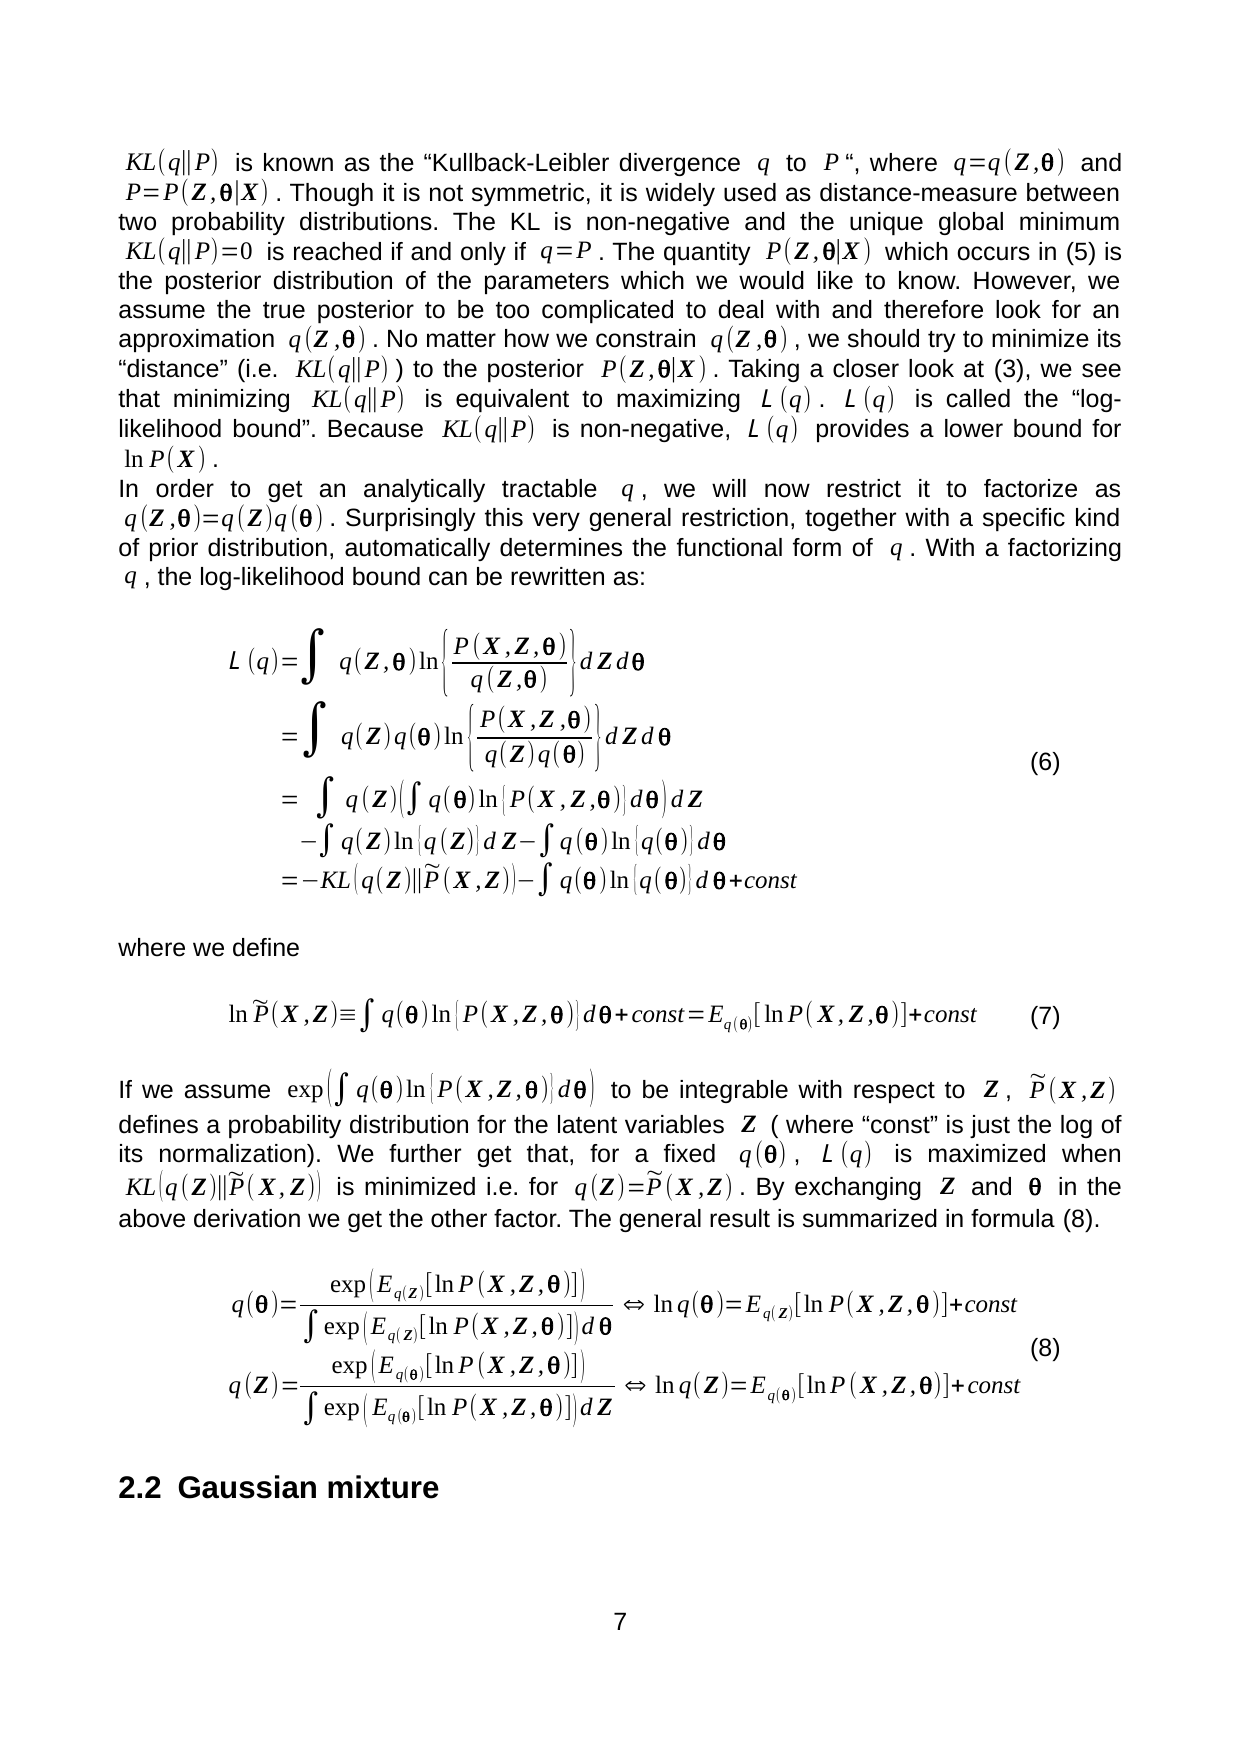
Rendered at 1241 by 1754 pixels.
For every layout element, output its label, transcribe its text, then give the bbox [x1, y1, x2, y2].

table_header [118, 1261, 217, 1434]
text If we assume to be integrable with respect to , defines a probability distribution for the latent variables ( where “const” is just the log of its normalization). We further get that, for a fixed , is maximized when is minimized i.e. for . By exchanging and in the above derivation we get the other factor. The general result is summarized in formula (8). [118, 1068, 1122, 1233]
table_header [118, 990, 217, 1039]
table_header (7) [1024, 990, 1123, 1039]
subtitle Gaussian mixture [118, 1469, 1122, 1505]
table_header (6) [1024, 619, 1123, 904]
table_header [217, 619, 1024, 904]
table_header [217, 1261, 1024, 1434]
table_header (8) [1024, 1261, 1123, 1434]
table_header [118, 619, 217, 904]
text where we define [118, 933, 1122, 962]
text is known as the “Kullback-Leibler divergence to “, where and . Though it is not symmetric, it is widely used as distance-measure between two probability distributions. The KL is non-negative and the unique global minimum is reached if and only if . The quantity which occurs in (5) is the posterior distribution of the parameters which we would like to know. However, we assume the true posterior to be too complicated to deal with and therefore look for an approximation . No matter how we constrain , we should try to minimize its “distance” (i.e. ) to the posterior . Taking a closer look at (3), we see that minimizing is equivalent to maximizing . is called the “log-likelihood bound”. Because is non-negative, provides a lower bound for . [118, 147, 1122, 474]
text In order to get an analytically tractable , we will now restrict it to factorize as . Surprisingly this very general restriction, together with a specific kind of prior distribution, automatically determines the functional form of . With a factorizing , the log-likelihood bound can be rewritten as: [118, 474, 1122, 590]
table_header [217, 990, 1024, 1039]
